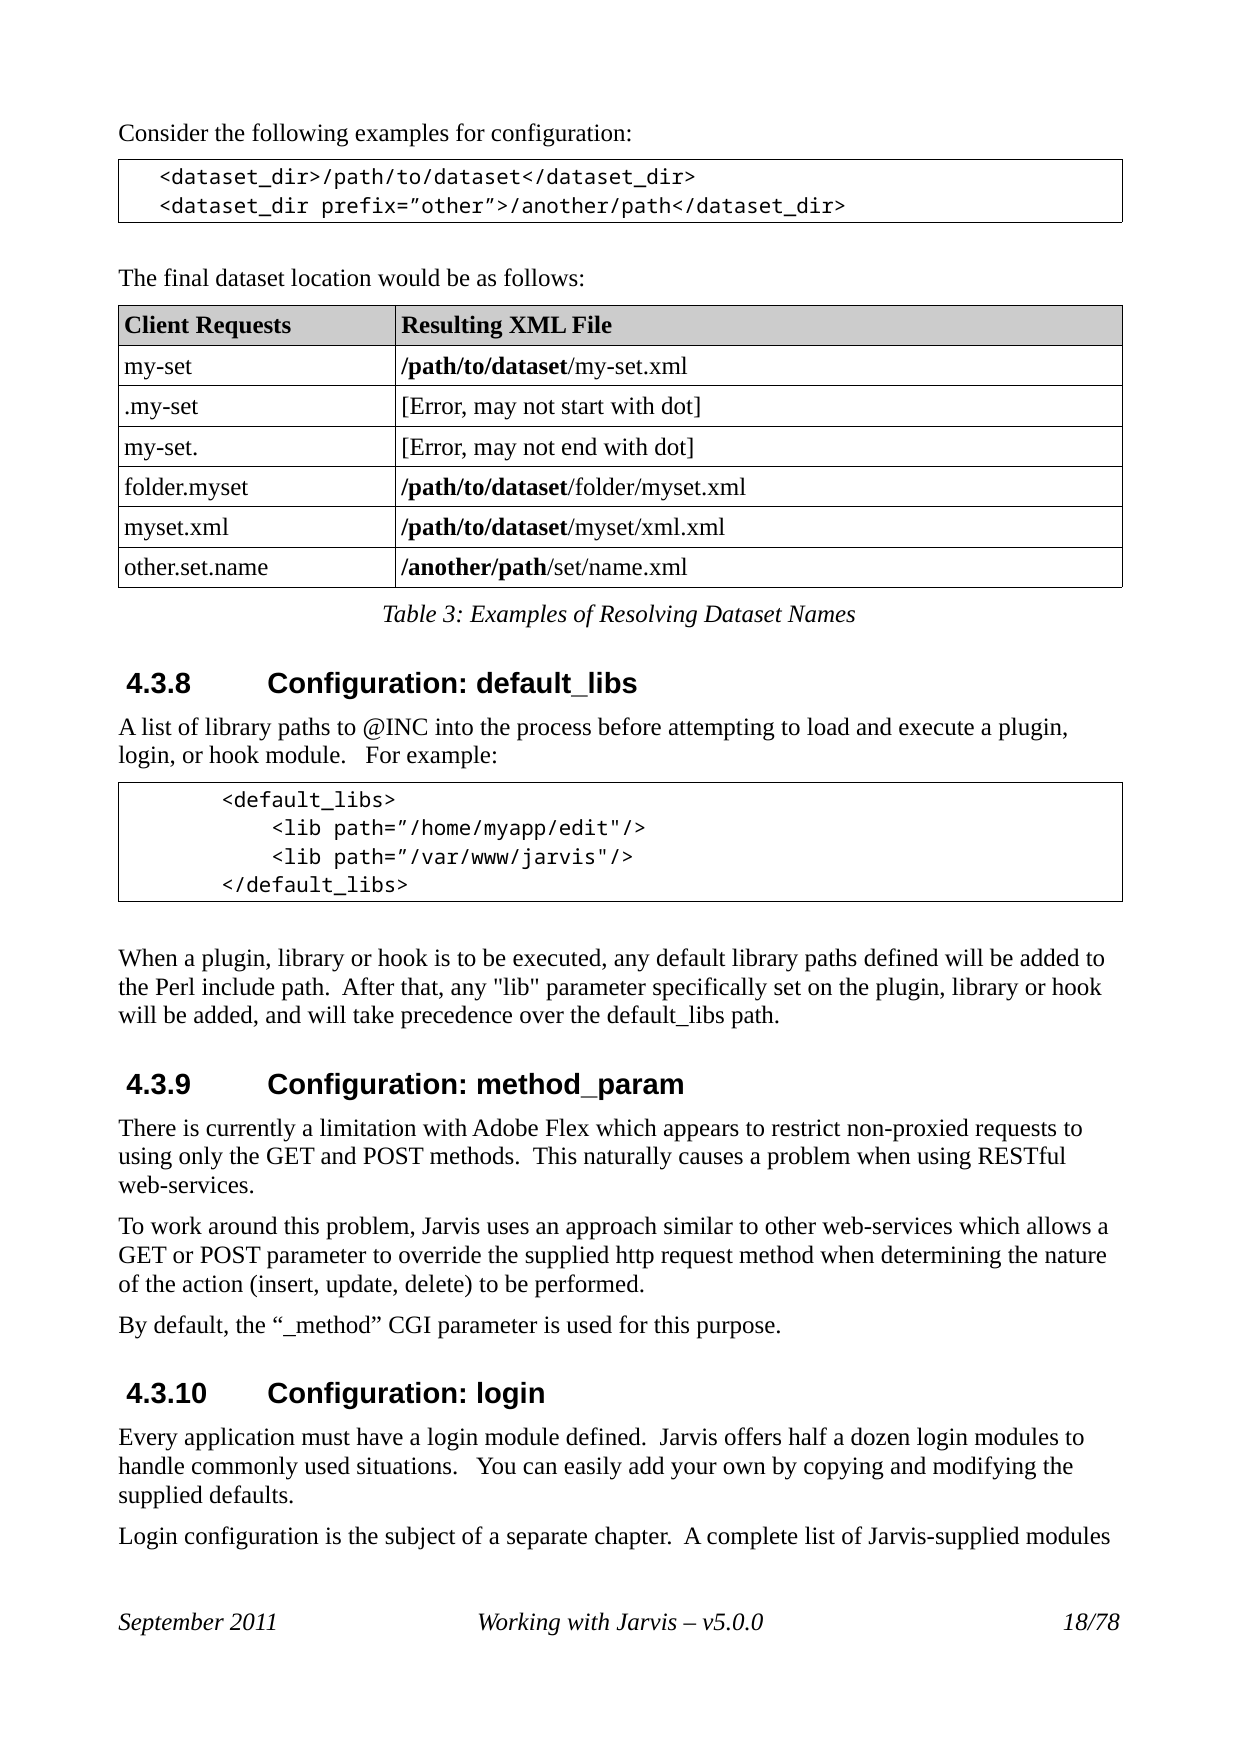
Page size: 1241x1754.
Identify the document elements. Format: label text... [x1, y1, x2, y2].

table_cell my-set [119, 346, 395, 385]
table_cell [Error, may not end with dot] [396, 427, 1122, 466]
table_cell /path/to/dataset/myset/xml.xml [396, 507, 1122, 547]
table_cell my-set. [119, 427, 395, 466]
table_cell myset.xml [119, 507, 395, 547]
table_cell /path/to/dataset/folder/myset.xml [396, 467, 1122, 506]
table_header Resulting XML File [396, 306, 1122, 345]
text A list of library paths to @INC into the process before attempting to load and execute a plugin, login, or hook module. For example: [118, 712, 1122, 769]
subtitle Configuration: default_libs [118, 666, 1122, 699]
text The final dataset location would be as follows: [118, 263, 1122, 292]
text By default, the “_method” CGI parameter is used for this purpose. [118, 1310, 1122, 1339]
text When a plugin, library or hook is to be executed, any default library paths defined will be added to the Perl include path. After that, any "lib" parameter specifically set on the plugin, library or hook will be added, and will take precedence over the default_libs path. [118, 943, 1122, 1029]
table_header Client Requests [119, 306, 395, 345]
table_cell other.set.name [119, 548, 395, 587]
text There is currently a limitation with Adobe Flex which appears to restrict non-proxied requests to using only the GET and POST methods. This naturally causes a problem when using RESTful web-services. [118, 1113, 1122, 1199]
table_cell [Error, may not start with dot] [396, 386, 1122, 426]
table_cell folder.myset [119, 467, 395, 506]
text Every application must have a login module defined. Jarvis offers half a dozen login modules to handle commonly used situations. You can easily add your own by copying and modifying the supplied defaults. [118, 1422, 1122, 1509]
table_cell /path/to/dataset/my-set.xml [396, 346, 1122, 385]
text Consider the following examples for configuration: [118, 118, 1122, 147]
text <lib path=”/home/myapp/edit"/> [119, 810, 1122, 839]
text <dataset_dir>/path/to/dataset</dataset_dir> [119, 160, 1122, 188]
text Login configuration is the subject of a separate chapter. A complete list of Jarvis-supplied modules [118, 1521, 1122, 1550]
text To work around this problem, Jarvis uses an approach similar to other web-services which allows a GET or POST parameter to override the supplied http request method when determining the nature of the action (insert, update, delete) to be performed. [118, 1211, 1122, 1298]
table_cell /another/path/set/name.xml [396, 548, 1122, 587]
text <dataset_dir prefix=”other”>/another/path</dataset_dir> [119, 188, 1122, 222]
text </default_libs> [119, 867, 1122, 901]
subtitle Configuration: login [118, 1376, 1122, 1410]
text Table 3: Examples of Resolving Dataset Names [118, 599, 1122, 628]
table_cell .my-set [119, 386, 395, 426]
text <lib path=”/var/www/jarvis"/> [119, 839, 1122, 867]
text <default_libs> [119, 783, 1122, 810]
subtitle Configuration: method_param [118, 1067, 1122, 1100]
